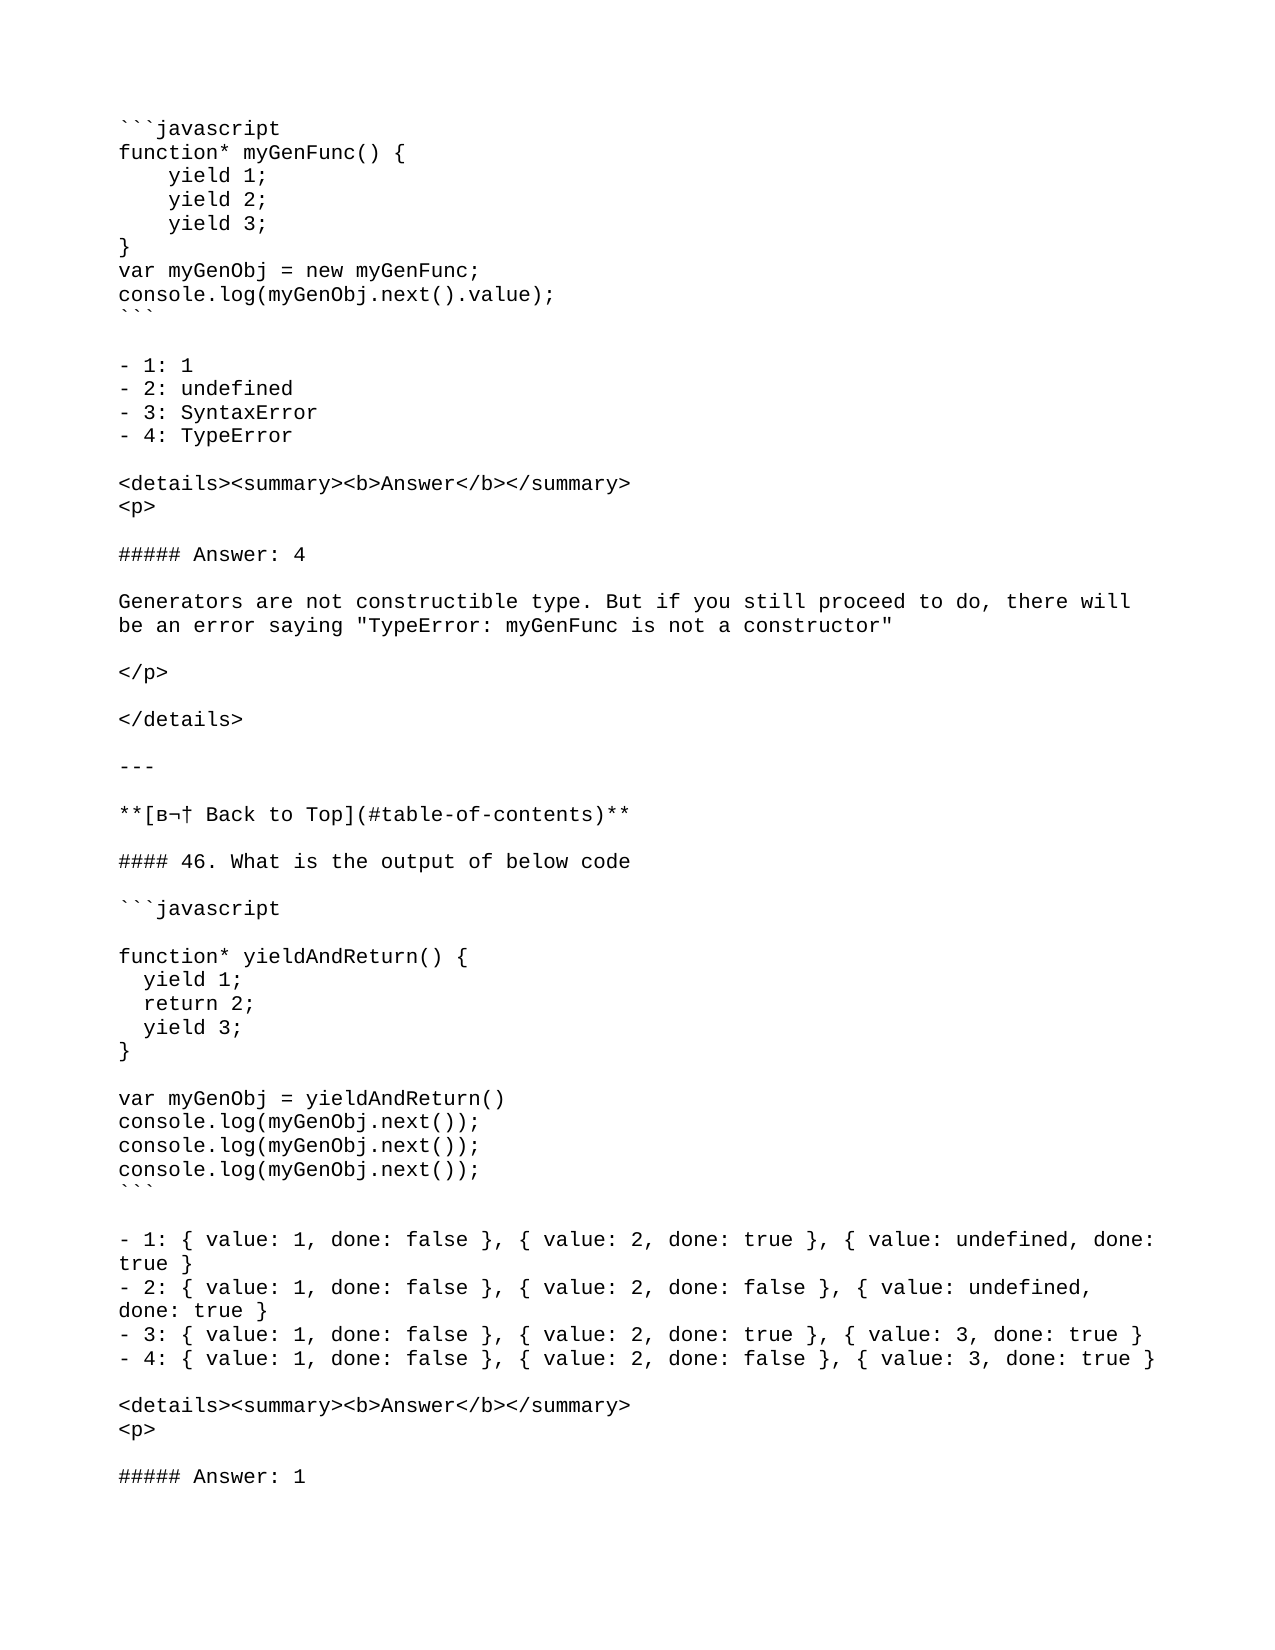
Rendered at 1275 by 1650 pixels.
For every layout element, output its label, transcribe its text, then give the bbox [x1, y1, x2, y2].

text Generators are not constructible type. But if you still proceed to do, there will be an error saying "TypeError: myGenFunc is not a constructor" [118, 591, 1157, 638]
text console.log(myGenObj.next()); [118, 1135, 1157, 1158]
text - 1: 1 [118, 354, 1157, 378]
text - 4: { value: 1, done: false }, { value: 2, done: false }, { value: 3, done: true } [118, 1348, 1157, 1371]
text ##### Answer: 1 [118, 1466, 1157, 1489]
text function* yieldAndReturn() { [118, 946, 1157, 969]
text - 3: { value: 1, done: false }, { value: 2, done: true }, { value: 3, done: true } [118, 1324, 1157, 1348]
text - 2: { value: 1, done: false }, { value: 2, done: false }, { value: undefined, done: true } [118, 1277, 1157, 1324]
text - 3: SyntaxError [118, 402, 1157, 426]
text console.log(myGenObj.next().value); [118, 284, 1157, 307]
text ```javascript [118, 118, 1157, 142]
text yield 3; [118, 1017, 1157, 1040]
text console.log(myGenObj.next()); [118, 1158, 1157, 1182]
text return 2; [118, 993, 1157, 1017]
text - 4: TypeError [118, 426, 1157, 449]
text function* myGenFunc() { [118, 142, 1157, 165]
text #### 46. What is the output of below code [118, 851, 1157, 875]
text --- [118, 757, 1157, 780]
text ##### Answer: 4 [118, 544, 1157, 567]
text ``` [118, 307, 1157, 331]
text </details> [118, 709, 1157, 733]
text } [118, 236, 1157, 260]
text **[в¬† Back to Top](#table-of-contents)** [118, 804, 1157, 827]
text console.log(myGenObj.next()); [118, 1111, 1157, 1135]
text var myGenObj = yieldAndReturn() [118, 1088, 1157, 1111]
text - 1: { value: 1, done: false }, { value: 2, done: true }, { value: undefined, done: true } [118, 1229, 1157, 1277]
text <p> [118, 496, 1157, 520]
text <details><summary><b>Answer</b></summary> [118, 1395, 1157, 1419]
text - 2: undefined [118, 378, 1157, 402]
text <details><summary><b>Answer</b></summary> [118, 473, 1157, 496]
text ```javascript [118, 898, 1157, 922]
text ``` [118, 1182, 1157, 1206]
text yield 1; [118, 969, 1157, 993]
text <p> [118, 1419, 1157, 1442]
text yield 1; [118, 165, 1157, 189]
text } [118, 1040, 1157, 1064]
text yield 2; [118, 189, 1157, 213]
text yield 3; [118, 213, 1157, 236]
text </p> [118, 662, 1157, 686]
text var myGenObj = new myGenFunc; [118, 260, 1157, 284]
